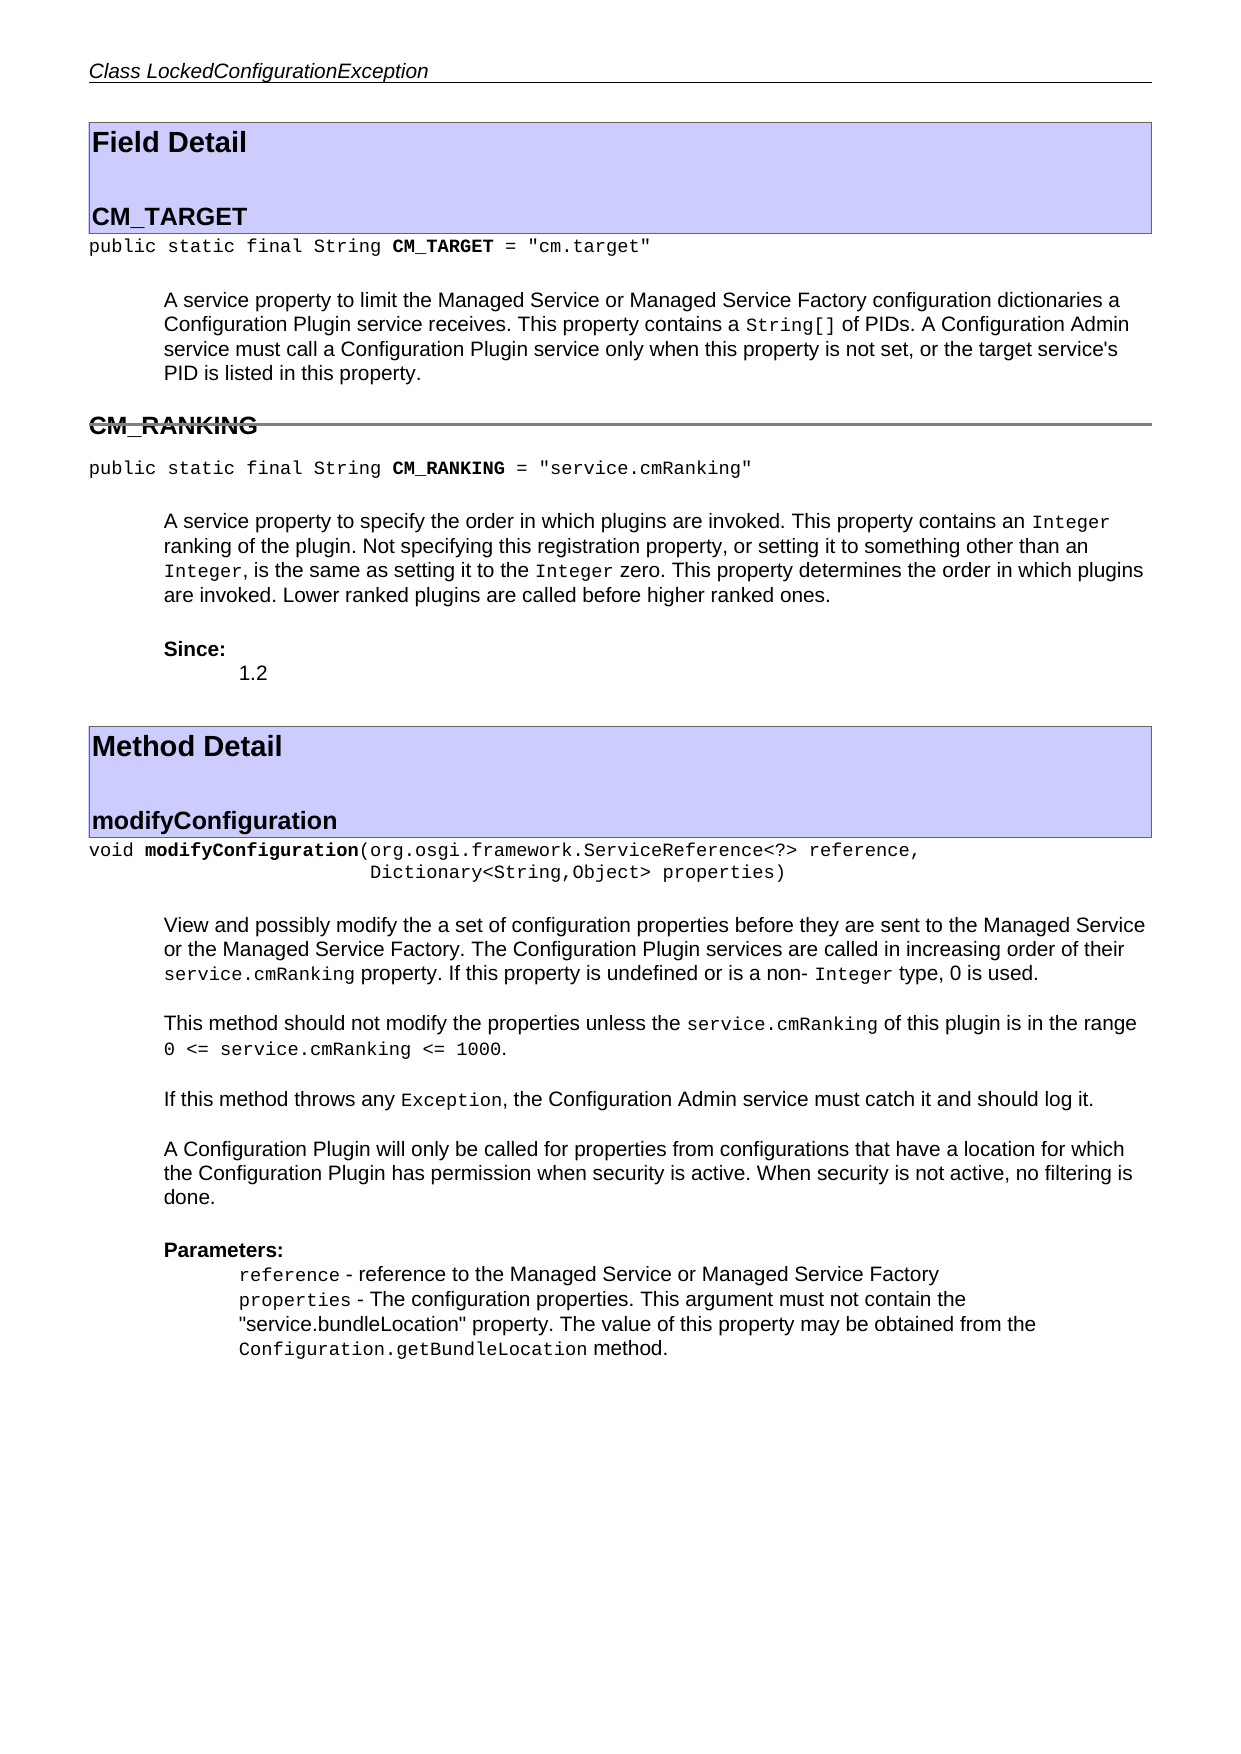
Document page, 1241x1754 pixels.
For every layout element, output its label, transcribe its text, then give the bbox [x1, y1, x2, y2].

subtitle CM_TARGET [90, 199, 1151, 233]
text A service property to limit the Managed Service or Managed Service Factory configuration dictionaries a Configuration Plugin service receives. This property contains a String[] of PIDs. A Configuration Admin service must call a Configuration Plugin service only when this property is not set, or the target service's PID is listed in this property. [163, 288, 1152, 385]
text A Configuration Plugin will only be called for properties from configurations that have a location for which the Configuration Plugin has permission when security is active. When security is not active, no filtering is done. [163, 1137, 1152, 1208]
text Since: [163, 636, 1152, 660]
text public static final String CM_TARGET = "cm.target" [88, 237, 1152, 258]
text properties - The configuration properties. This argument must not contain the "service.bundleLocation" property. The value of this property may be obtained from the Configuration.getBundleLocation method. [238, 1287, 1152, 1361]
text If this method throws any Exception, the Configuration Admin service must catch it and should log it. [163, 1086, 1152, 1112]
text View and possibly modify the a set of configuration properties before they are sent to the Managed Service or the Managed Service Factory. The Configuration Plugin services are called in increasing order of their service.cmRanking property. If this property is undefined or is a non- Integer type, 0 is used. [163, 913, 1152, 986]
subtitle modifyConfiguration [90, 803, 1151, 837]
text This method should not modify the properties unless the service.cmRanking of this plugin is in the range 0 <= service.cmRanking <= 1000. [163, 1011, 1152, 1061]
text 1.2 [238, 660, 1152, 684]
text A service property to specify the order in which plugins are invoked. This property contains an Integer ranking of the plugin. Not specifying this registration property, or setting it to something other than an Integer, is the same as setting it to the Integer zero. This property determines the order in which plugins are invoked. Lower ranked plugins are called before higher ranked ones. [163, 509, 1152, 607]
text void modifyConfiguration(org.osgi.framework.ServiceReference<?> reference, Dictionary<String,Object> properties) [88, 841, 1152, 884]
text public static final String CM_RANKING = "service.cmRanking" [88, 458, 1152, 480]
subtitle Field Detail [90, 123, 1151, 158]
text Parameters: [163, 1238, 1152, 1262]
text reference - reference to the Managed Service or Managed Service Factory [238, 1262, 1152, 1287]
subtitle Method Detail [90, 727, 1151, 762]
